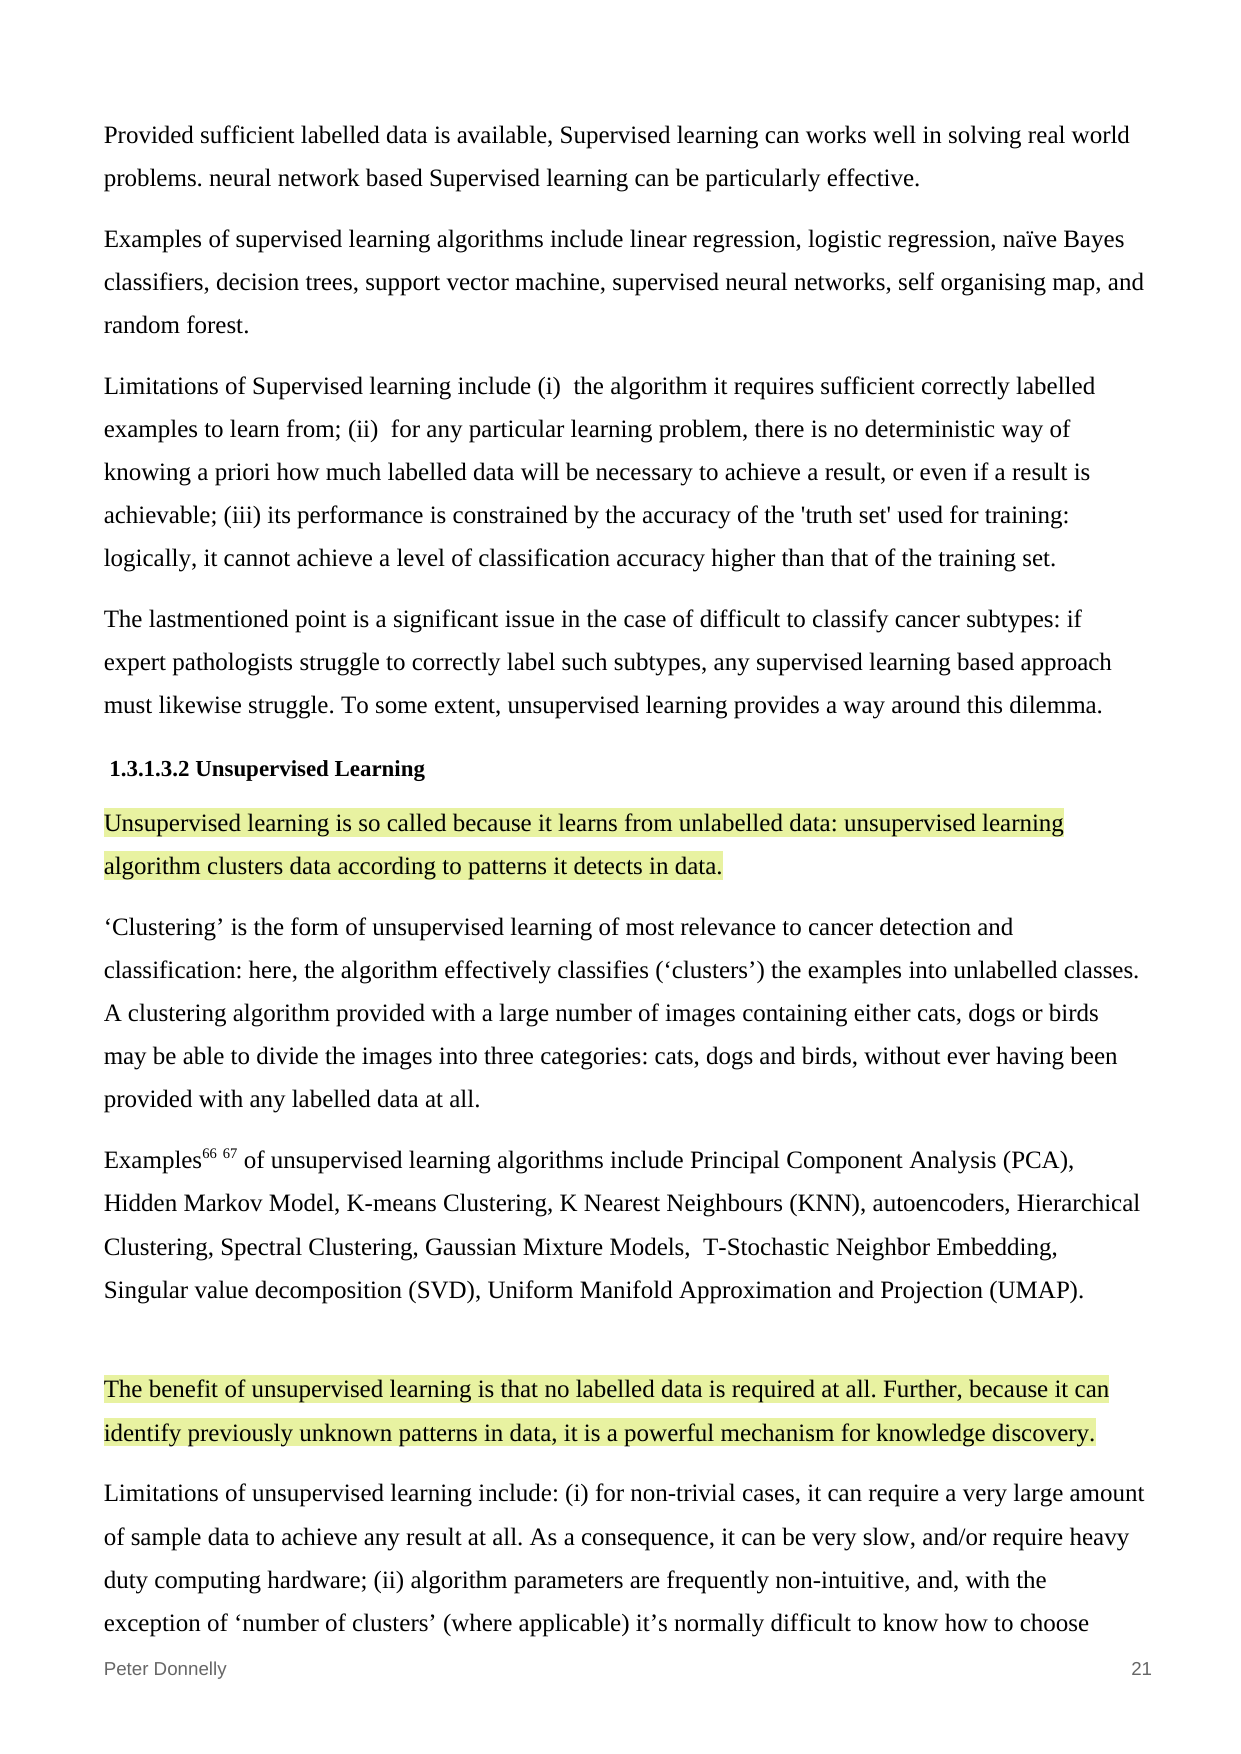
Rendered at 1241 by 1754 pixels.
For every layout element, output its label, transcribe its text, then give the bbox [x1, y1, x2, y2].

text ‘Clustering’ is the form of unsupervised learning of most relevance to cancer detection and classification: here, the algorithm effectively classifies (‘clusters’) the examples into unlabelled classes. A clustering algorithm provided with a large number of images containing either cats, dogs or birds may be able to divide the images into three categories: cats, dogs and birds, without ever having been provided with any labelled data at all. [103, 912, 1146, 1113]
text Limitations of Supervised learning include (i) the algorithm it requires sufficient correctly labelled examples to learn from; (ii) for any particular learning problem, there is no deterministic way of knowing a priori how much labelled data will be necessary to achieve a result, or even if a result is achievable; (iii) its performance is constrained by the accuracy of the 'truth set' used for training: logically, it cannot achieve a level of classification accuracy higher than that of the training set. [103, 371, 1146, 572]
text The benefit of unsupervised learning is that no labelled data is required at all. Further, because it can identify previously unknown patterns in data, it is a powerful mechanism for knowledge discovery. [103, 1374, 1146, 1446]
text Examples of unsupervised learning algorithms include Principal Component Analysis (PCA), Hidden Markov Model, K-means Clustering, K Nearest Neighbours (KNN), autoencoders, Hierarchical Clustering, Spectral Clustering, Gaussian Mixture Models, T-Stochastic Neighbor Embedding, Singular value decomposition (SVD), Uniform Manifold Approximation and Projection (UMAP). [103, 1145, 1146, 1303]
subtitle Unsupervised Learning [103, 755, 1146, 781]
text Examples of supervised learning algorithms include linear regression, logistic regression, naïve Bayes classifiers, decision trees, support vector machine, supervised neural networks, self organising map, and random forest. [103, 224, 1146, 339]
text Unsupervised learning is so called because it learns from unlabelled data: unsupervised learning algorithm clusters data according to patterns it detects in data. [103, 808, 1146, 880]
text Limitations of unsupervised learning include: (i) for non-trivial cases, it can require a very large amount of sample data to achieve any result at all. As a consequence, it can be very slow, and/or require heavy duty computing hardware; (ii) algorithm parameters are frequently non-intuitive, and, with the exception of ‘number of clusters’ (where applicable) it’s normally difficult to know how to choose [103, 1478, 1146, 1637]
text The lastmentioned point is a significant issue in the case of difficult to classify cancer subtypes: if expert pathologists struggle to correctly label such subtypes, any supervised learning based approach must likewise struggle. To some extent, unsupervised learning provides a way around this dilemma. [103, 604, 1146, 719]
text Provided sufficient labelled data is available, Supervised learning can works well in solving real world problems. neural network based Supervised learning can be particularly effective. [103, 120, 1146, 192]
